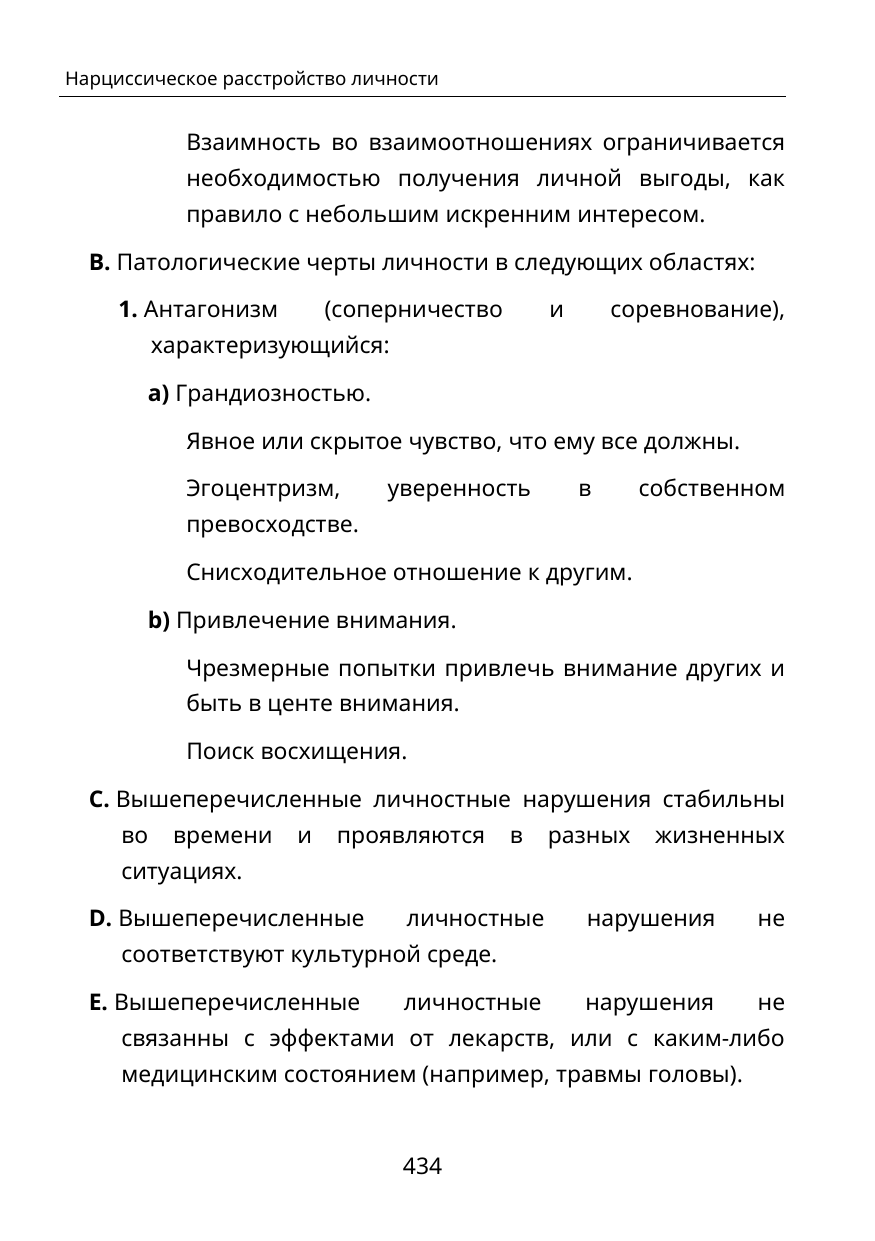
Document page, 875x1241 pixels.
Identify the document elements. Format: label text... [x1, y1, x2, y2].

list Антагонизм (соперничество и соревнование), характеризующийся: [118, 293, 786, 361]
list Вышеперечисленные личностные нарушения стабильны во времени и проявляются в разных жизненных ситуациях. [88, 783, 786, 886]
list Явное или скрытое чувство, что ему все должны. [148, 425, 786, 456]
list Чрезмерные попытки привлечь внимание других и быть в центе внимания. [148, 651, 786, 719]
list Снисходительное отношение к другим. [148, 556, 786, 587]
list Поиск восхищения. [148, 735, 786, 766]
list Привлечение внимания. [148, 604, 786, 635]
list Патологические черты личности в следующих областях: [88, 246, 786, 277]
list Взаимность во взаимоотношениях ограничивается необходимостью получения личной выгоды, как правило с небольшим искренним интересом. [148, 126, 786, 229]
list Грандиозностью. [148, 377, 786, 408]
list Эгоцентризм, уверенность в собственном превосходстве. [148, 472, 786, 539]
list Вышеперечисленные личностные нарушения не связанны с эффектами от лекарств, или с каким-либо медицинским состоянием (например, травмы головы). [88, 986, 786, 1089]
list Вышеперечисленные личностные нарушения не соответствуют культурной среде. [88, 902, 786, 969]
